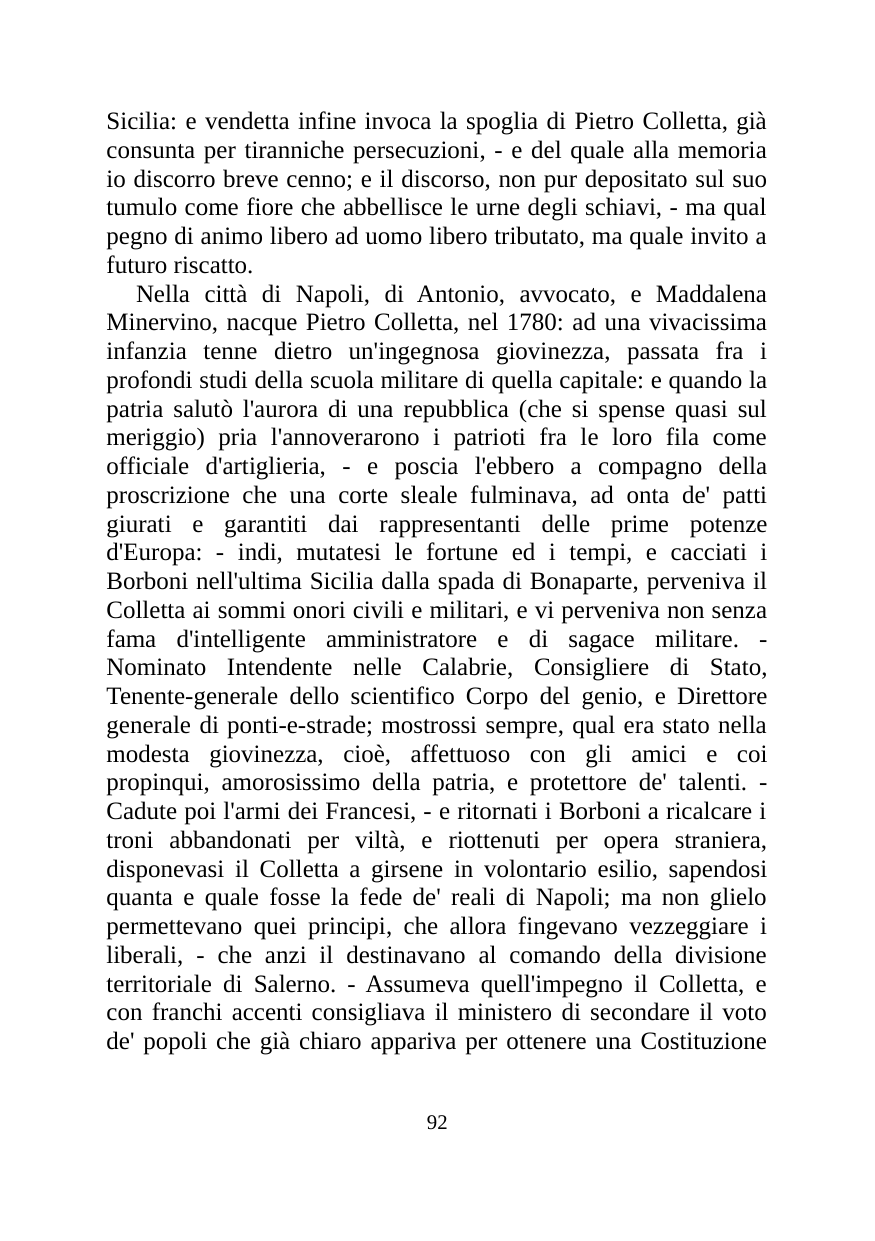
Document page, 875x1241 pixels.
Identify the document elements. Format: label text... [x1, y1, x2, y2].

text Nella città di Napoli, di Antonio, avvocato, e Maddalena Minervino, nacque Pietro Colletta, nel 1780: ad una vivacissima infanzia tenne dietro un'ingegnosa giovinezza, passata fra i profondi studi della scuola militare di quella capitale: e quando la patria salutò l'aurora di una repubblica (che si spense quasi sul meriggio) pria l'annoverarono i patrioti fra le loro fila come officiale d'artiglieria, - e poscia l'ebbero a compagno della proscrizione che una corte sleale fulminava, ad onta de' patti giurati e garantiti dai rappresentanti delle prime potenze d'Europa: - indi, mutatesi le fortune ed i tempi, e cacciati i Borboni nell'ultima Sicilia dalla spada di Bonaparte, perveniva il Colletta ai sommi onori civili e militari, e vi perveniva non senza fama d'intelligente amministratore e di sagace militare. - Nominato Intendente nelle Calabrie, Consigliere di Stato, Tenente-generale dello scientifico Corpo del genio, e Direttore generale di ponti-e-strade; mostrossi sempre, qual era stato nella modesta giovinezza, cioè, affettuoso con gli amici e coi propinqui, amorosissimo della patria, e protettore de' talenti. - Cadute poi l'armi dei Francesi, - e ritornati i Borboni a ricalcare i troni abbandonati per viltà, e riottenuti per opera straniera, disponevasi il Colletta a girsene in volontario esilio, sapendosi quanta e quale fosse la fede de' reali di Napoli; ma non glielo permettevano quei principi, che allora fingevano vezzeggiare i liberali, - che anzi il destinavano al comando della divisione territoriale di Salerno. - Assumeva quell'impegno il Colletta, e con franchi accenti consigliava il ministero di secondare il voto de' popoli che già chiaro appariva per ottenere una Costituzione [106, 279, 768, 1055]
text Sicilia: e vendetta infine invoca la spoglia di Pietro Colletta, già consunta per tiranniche persecuzioni, - e del quale alla memoria io discorro breve cenno; e il discorso, non pur depositato sul suo tumulo come fiore che abbellisce le urne degli schiavi, - ma qual pegno di animo libero ad uomo libero tributato, ma quale invito a futuro riscatto. [106, 106, 768, 279]
